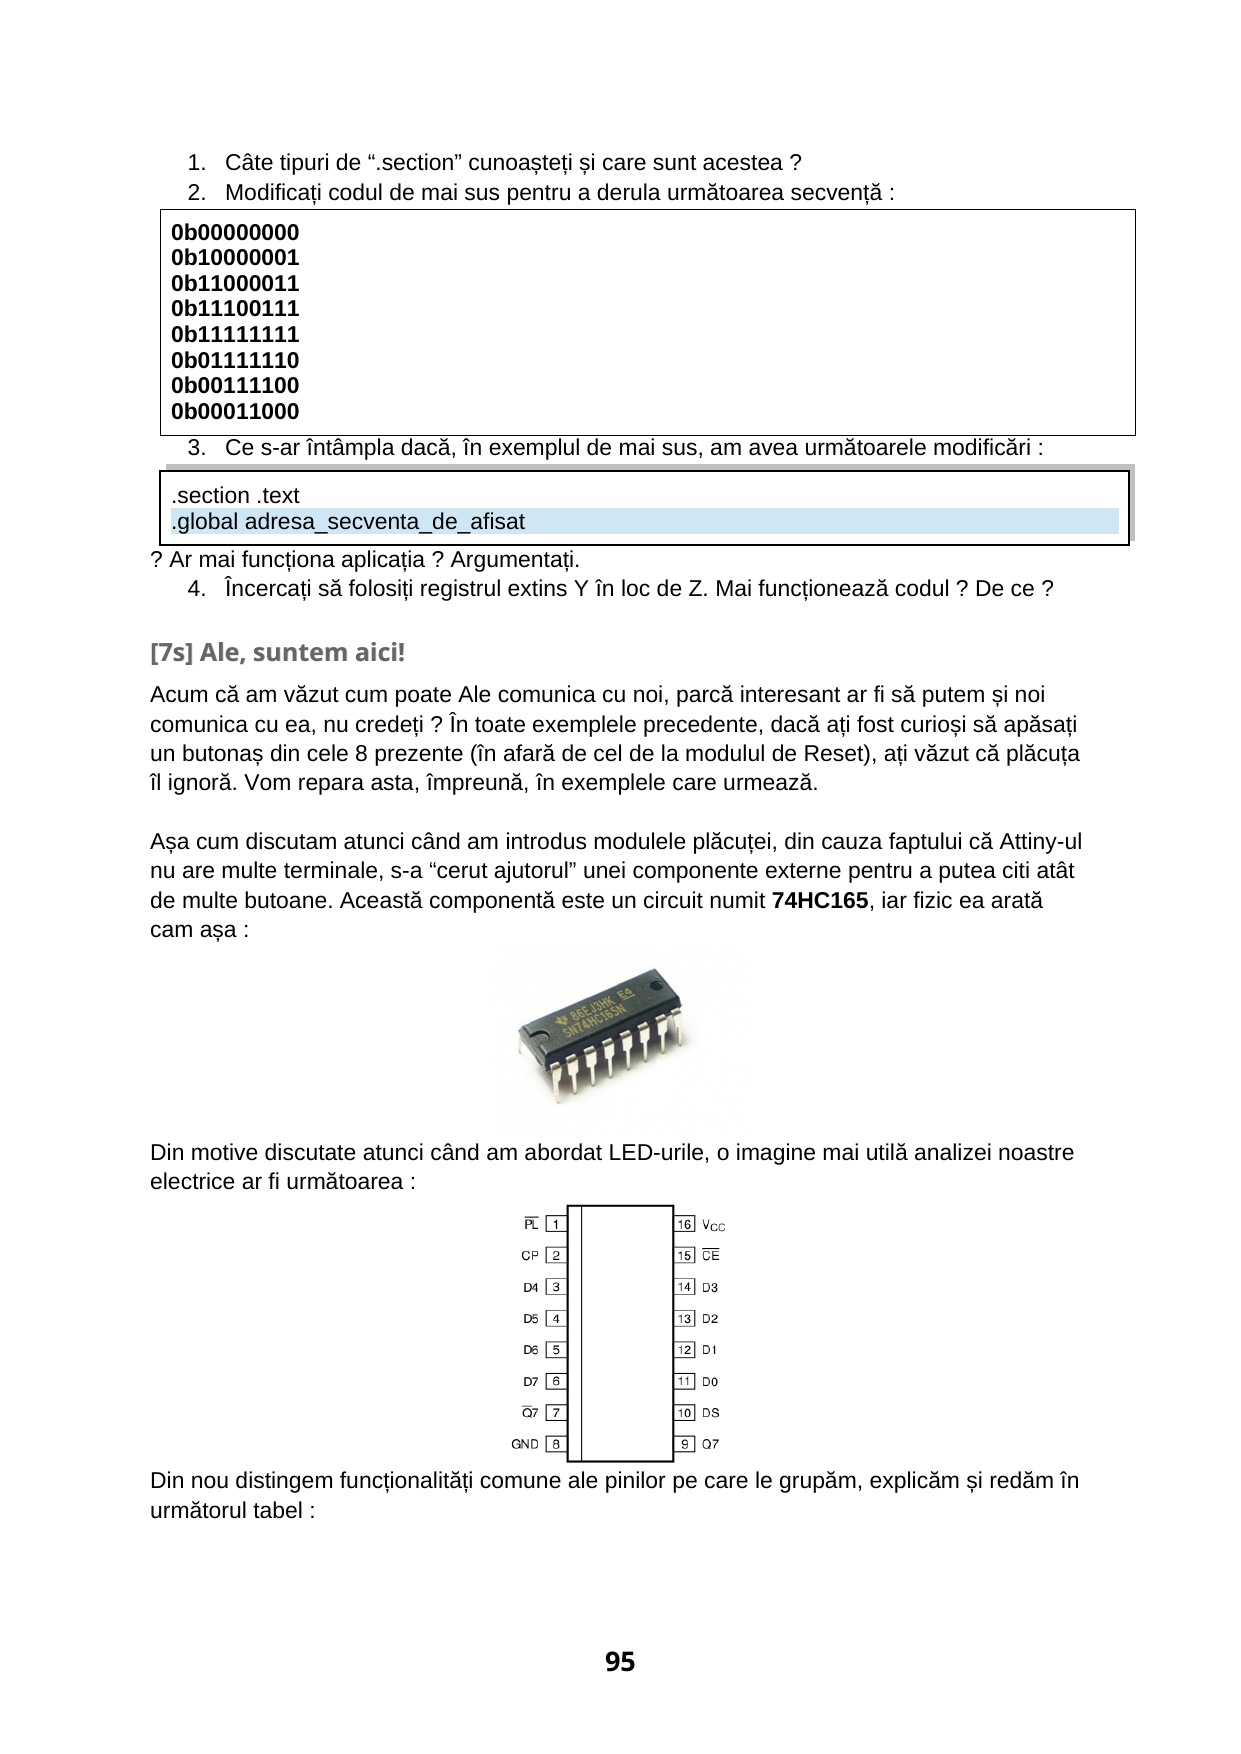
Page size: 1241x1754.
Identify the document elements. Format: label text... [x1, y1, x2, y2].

picture [506, 1198, 735, 1465]
text Acum că am văzut cum poate Ale comunica cu noi, parcă interesant ar fi să putem și noi comunica cu ea, nu credeți ? În toate exemplele precedente, dacă ați fost curioși să apăsați un butonaș din cele 8 prezente (în afară de cel de la modulul de Reset), ați văzut că plăcuța îl ignoră. Vom repara asta, împreună, în exemplele care urmează. [150, 682, 1091, 796]
subtitle [7s] Ale, suntem aici! [150, 634, 1091, 668]
table_header 0b00000000 0b10000001 0b11000011 0b11100111 0b11111111 0b01111110 0b00111100 0b00011000 [161, 210, 1135, 435]
text ? Ar mai funcționa aplicația ? Argumentați. [150, 546, 1091, 572]
list Modificați codul de mai sus pentru a derula următoarea secvență : [187, 179, 1091, 205]
text Așa cum discutam atunci când am introdus modulele plăcuței, din cauza faptului că Attiny-ul nu are multe terminale, s-a “cerut ajutorul” unei componente externe pentru a putea citi atât de multe butoane. Această componentă este un circuit numit 74HC165, iar fizic ea arată cam așa : [150, 829, 1091, 942]
text Din motive discutate atunci când am abordat LED-urile, o imagine mai utilă analizei noastre electrice ar fi următoarea : [150, 1136, 1091, 1194]
table_header .section .text .global adresa_secventa_de_afisat [161, 472, 1128, 544]
picture [493, 946, 747, 1136]
list Câte tipuri de “.section” cunoașteți și care sunt acestea ? [187, 150, 1091, 176]
list Încercați să folosiți registrul extins Y în loc de Z. Mai funcționează codul ? De ce ? [187, 576, 1091, 601]
text Din nou distingem funcționalități comune ale pinilor pe care le grupăm, explicăm și redăm în următorul tabel : [150, 1464, 1091, 1523]
list Ce s-ar întâmpla dacă, în exemplul de mai sus, am avea următoarele modificări : [187, 436, 1091, 460]
